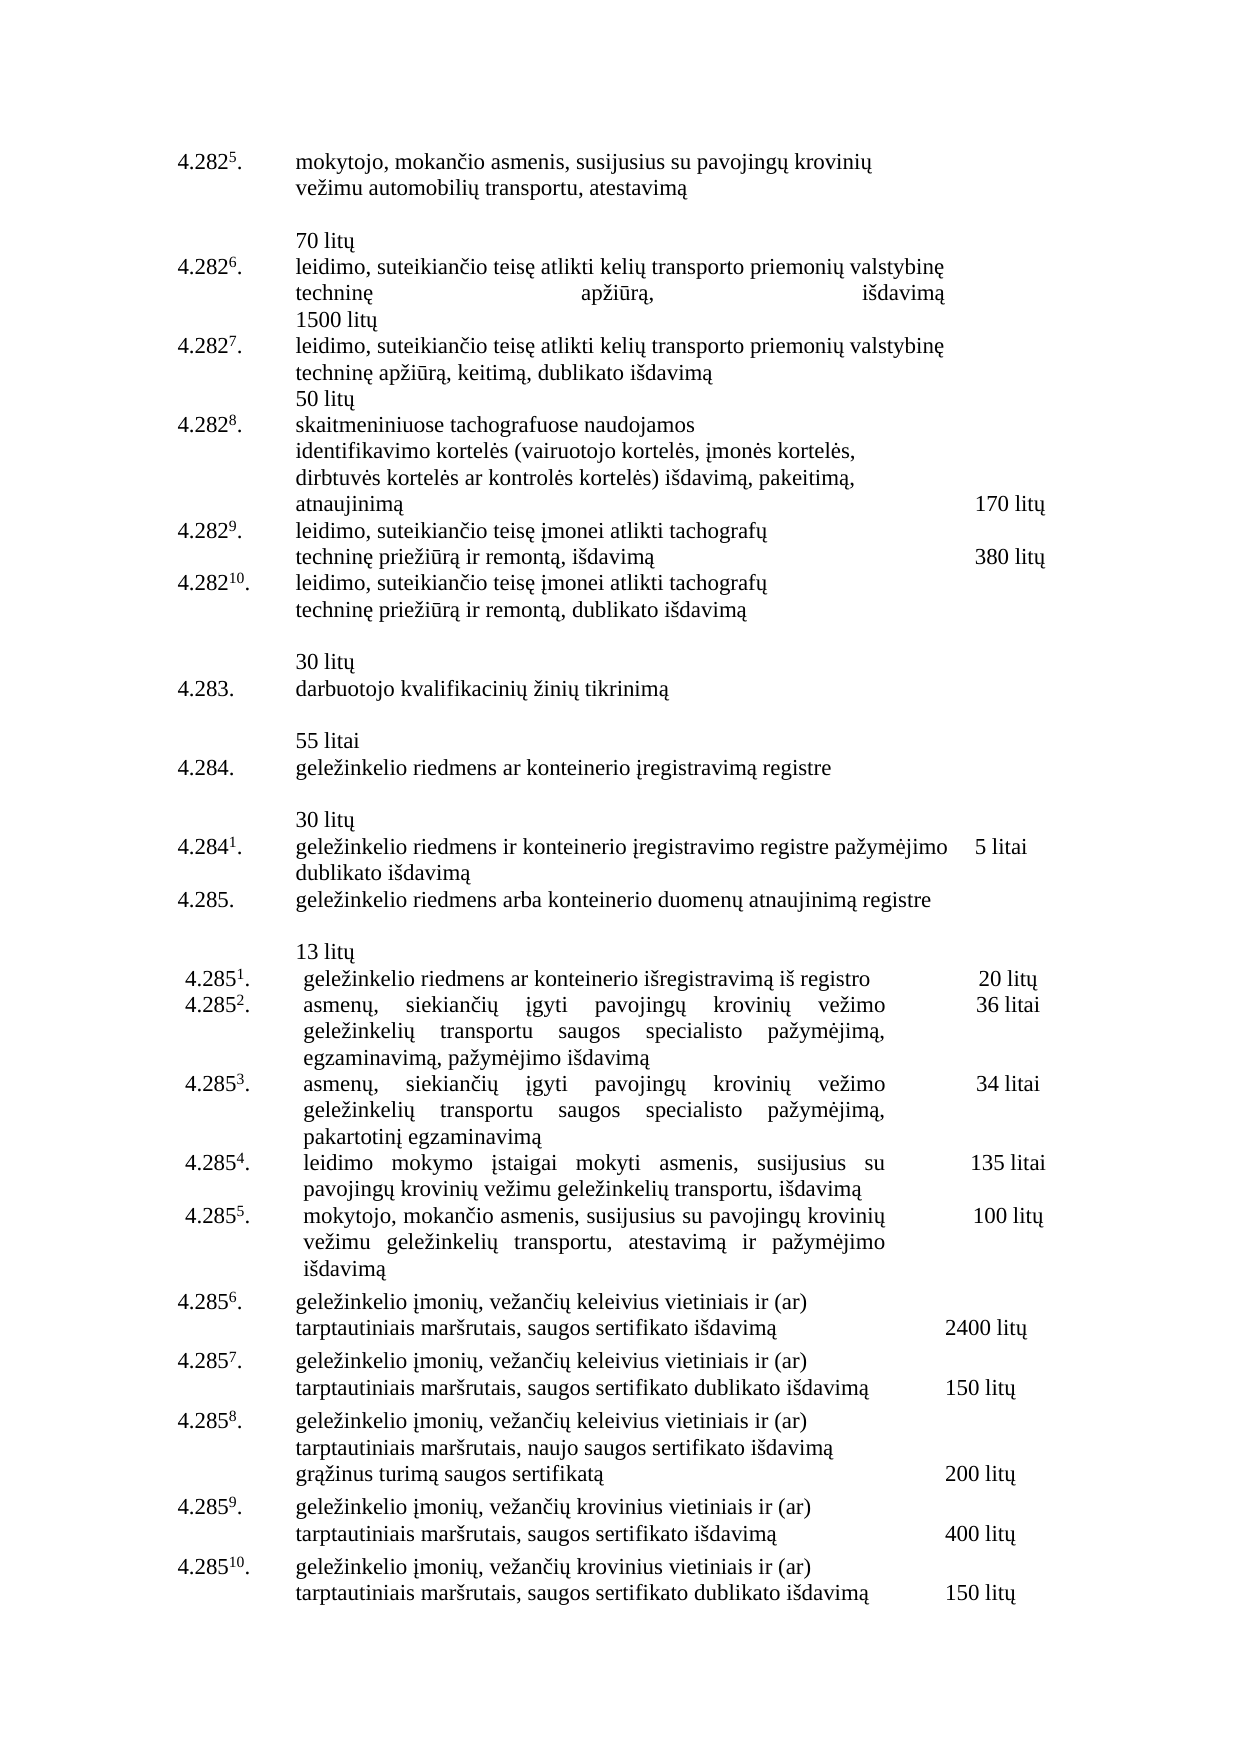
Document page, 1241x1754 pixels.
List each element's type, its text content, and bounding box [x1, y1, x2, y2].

text 4.2825. mokytojo, mokančio asmenis, susijusius su pavojingų krovinių vežimu automobilių transportu, atestavimą 70 litų [177, 148, 945, 253]
text 4.2858. geležinkelio įmonių, vežančių keleivius vietiniais ir (ar) [177, 1400, 1122, 1434]
text 4.285. geležinkelio riedmens arba konteinerio duomenų atnaujinimą registre 13 litų [177, 886, 945, 965]
text techninę priežiūrą ir remontą, išdavimą 380 litų [177, 543, 1122, 569]
table_cell 4.2852. [174, 991, 292, 1070]
table_cell mokytojo, mokančio asmenis, susijusius su pavojingų krovinių vežimu geležinkelių transportu, atestavimą ir pažymėjimo išdavimą [292, 1202, 897, 1281]
text 4.284. geležinkelio riedmens ar konteinerio įregistravimą registre 30 litų [177, 754, 945, 833]
text tarptautiniais maršrutais, saugos sertifikato išdavimą 2400 litų [252, 1314, 1122, 1341]
text atnaujinimą 170 litų [177, 490, 1122, 517]
text tarptautiniais maršrutais, saugos sertifikato išdavimą 400 litų [177, 1520, 1122, 1546]
text techninę apžiūrą, keitimą, dublikato išdavimą 50 litų [177, 358, 945, 411]
table_cell 100 litų [897, 1202, 1119, 1281]
text tarptautiniais maršrutais, saugos sertifikato dublikato išdavimą 150 litų [177, 1579, 1122, 1606]
subtitle 4.2826. leidimo, suteikiančio teisę atlikti kelių transporto priemonių valstybinę [177, 253, 945, 279]
text 4.2857. geležinkelio įmonių, vežančių keleivius vietiniais ir (ar) [177, 1341, 1122, 1374]
table_cell 135 litai [897, 1149, 1119, 1202]
table_header 4.2851. [174, 965, 292, 991]
table_cell 4.2853. [174, 1070, 292, 1149]
text tarptautiniais maršrutais, naujo saugos sertifikato išdavimą [177, 1434, 1122, 1460]
text dirbtuvės kortelės ar kontrolės kortelės) išdavimą, pakeitimą, [177, 464, 1122, 490]
table_cell 4.2855. [174, 1202, 292, 1281]
text 4.2828. skaitmeniniuose tachografuose naudojamos [177, 411, 1122, 438]
text 4.28510. geležinkelio įmonių, vežančių krovinius vietiniais ir (ar) [177, 1546, 1122, 1579]
subtitle techninę apžiūrą, išdavimą 1500 litų [177, 279, 945, 332]
text 4.283. darbuotojo kvalifikacinių žinių tikrinimą 55 litai [177, 675, 945, 754]
text 4.2827. leidimo, suteikiančio teisę atlikti kelių transporto priemonių valstybinę [177, 332, 945, 358]
text dublikato išdavimą [177, 859, 1122, 886]
table_cell 4.2854. [174, 1149, 292, 1202]
text 4.2856. geležinkelio įmonių, vežančių keleivius vietiniais ir (ar) [177, 1281, 1122, 1314]
text 4.2859. geležinkelio įmonių, vežančių krovinius vietiniais ir (ar) [177, 1486, 1122, 1520]
text grąžinus turimą saugos sertifikatą 200 litų [177, 1460, 1122, 1486]
text 4.2829. leidimo, suteikiančio teisę įmonei atlikti tachografų [177, 517, 1122, 543]
table_cell asmenų, siekiančių įgyti pavojingų krovinių vežimo geležinkelių transportu saugos specialisto pažymėjimą, egzaminavimą, pažymėjimo išdavimą [292, 991, 897, 1070]
text 4.28210. leidimo, suteikiančio teisę įmonei atlikti tachografų [177, 569, 1122, 596]
table_cell leidimo mokymo įstaigai mokyti asmenis, susijusius su pavojingų krovinių vežimu geležinkelių transportu, išdavimą [292, 1149, 897, 1202]
table_header geležinkelio riedmens ar konteinerio išregistravimą iš registro [292, 965, 897, 991]
text 4.2841. geležinkelio riedmens ir konteinerio įregistravimo registre pažymėjimo 5 litai [177, 833, 1122, 859]
table_cell 36 litai [897, 991, 1119, 1070]
table_cell asmenų, siekiančių įgyti pavojingų krovinių vežimo geležinkelių transportu saugos specialisto pažymėjimą, pakartotinį egzaminavimą [292, 1070, 897, 1149]
table_cell 34 litai [897, 1070, 1119, 1149]
text techninę priežiūrą ir remontą, dublikato išdavimą 30 litų [295, 596, 945, 675]
text identifikavimo kortelės (vairuotojo kortelės, įmonės kortelės, [177, 438, 1122, 464]
table_header 20 litų [897, 965, 1119, 991]
text tarptautiniais maršrutais, saugos sertifikato dublikato išdavimą 150 litų [252, 1374, 1122, 1400]
